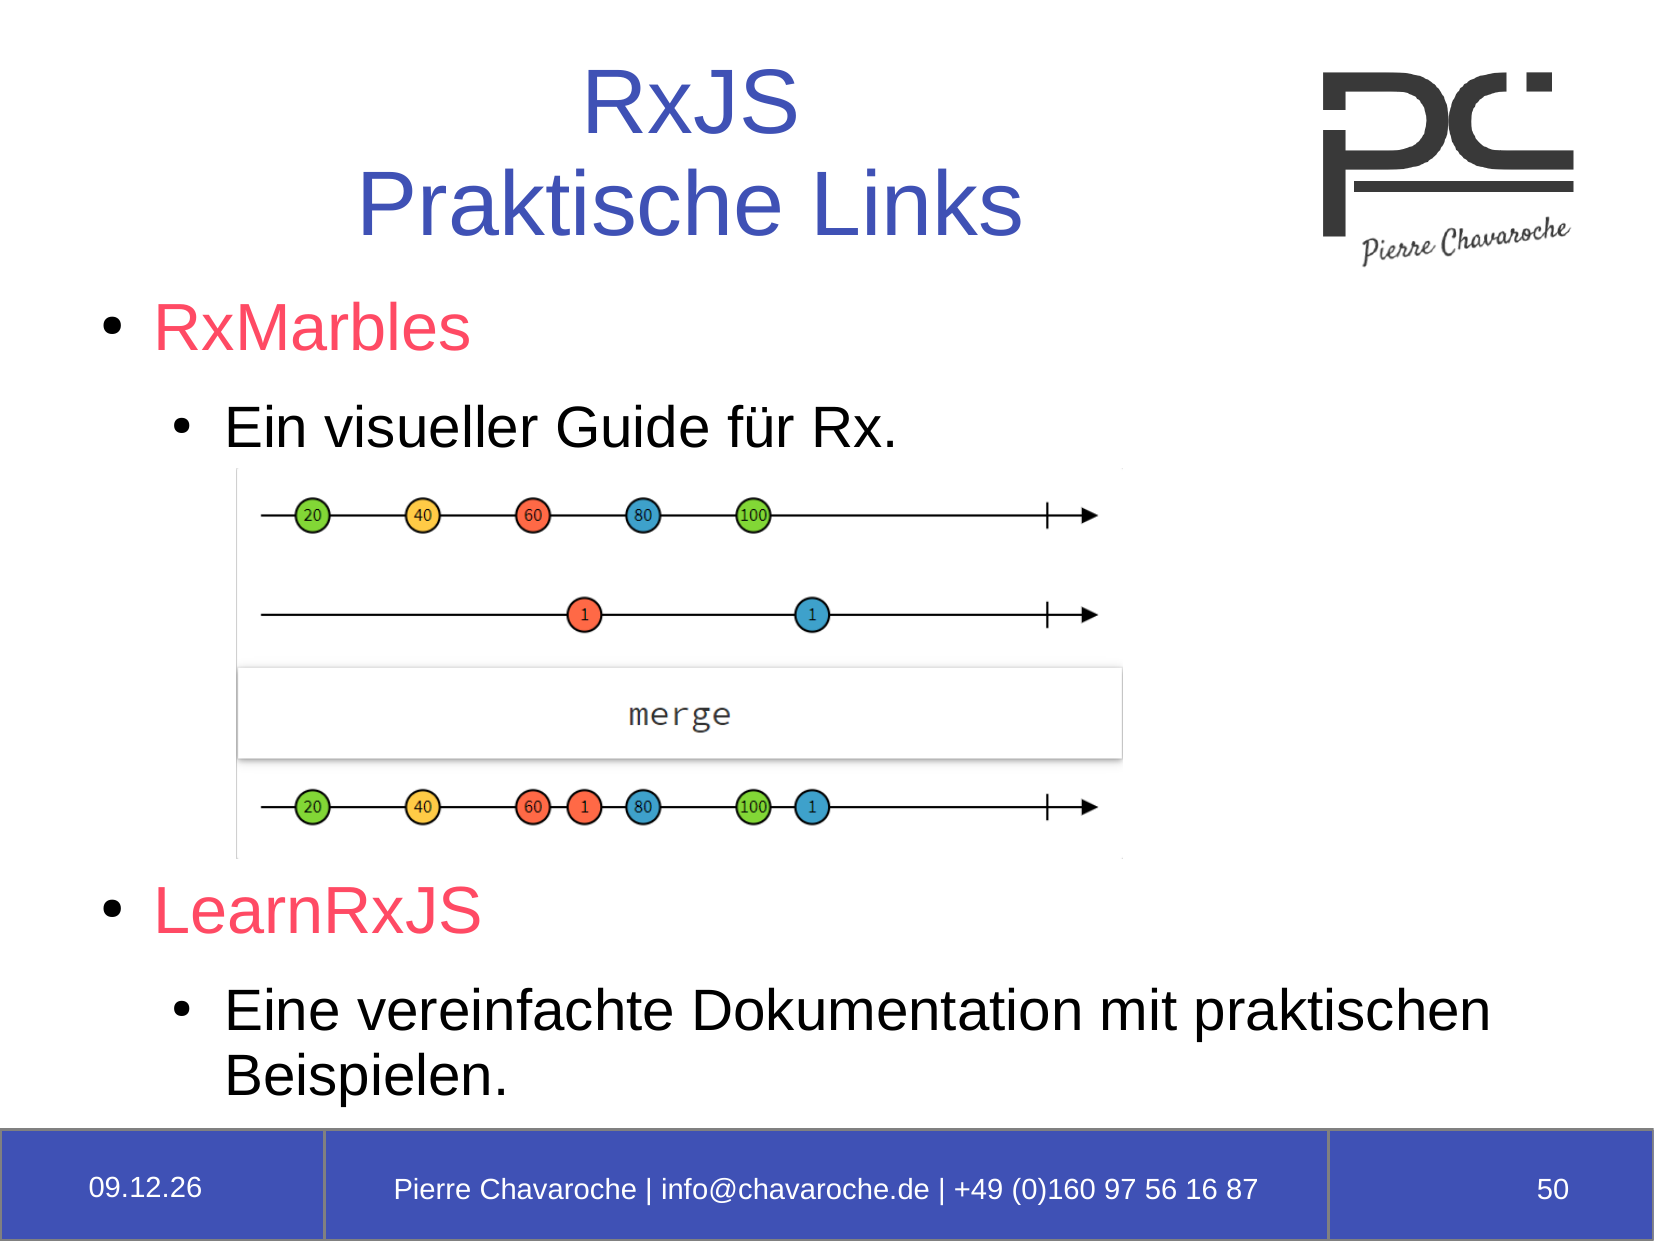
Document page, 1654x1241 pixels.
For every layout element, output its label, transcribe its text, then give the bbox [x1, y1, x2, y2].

title RxJS Praktische Links [82, 49, 1300, 257]
picture [1307, 29, 1589, 311]
list RxMarbles Ein visueller Guide für Rx. LearnRxJS Eine vereinfachte Dokumentation mit praktischen Beispielen. [82, 290, 1571, 1109]
picture [236, 468, 1123, 859]
